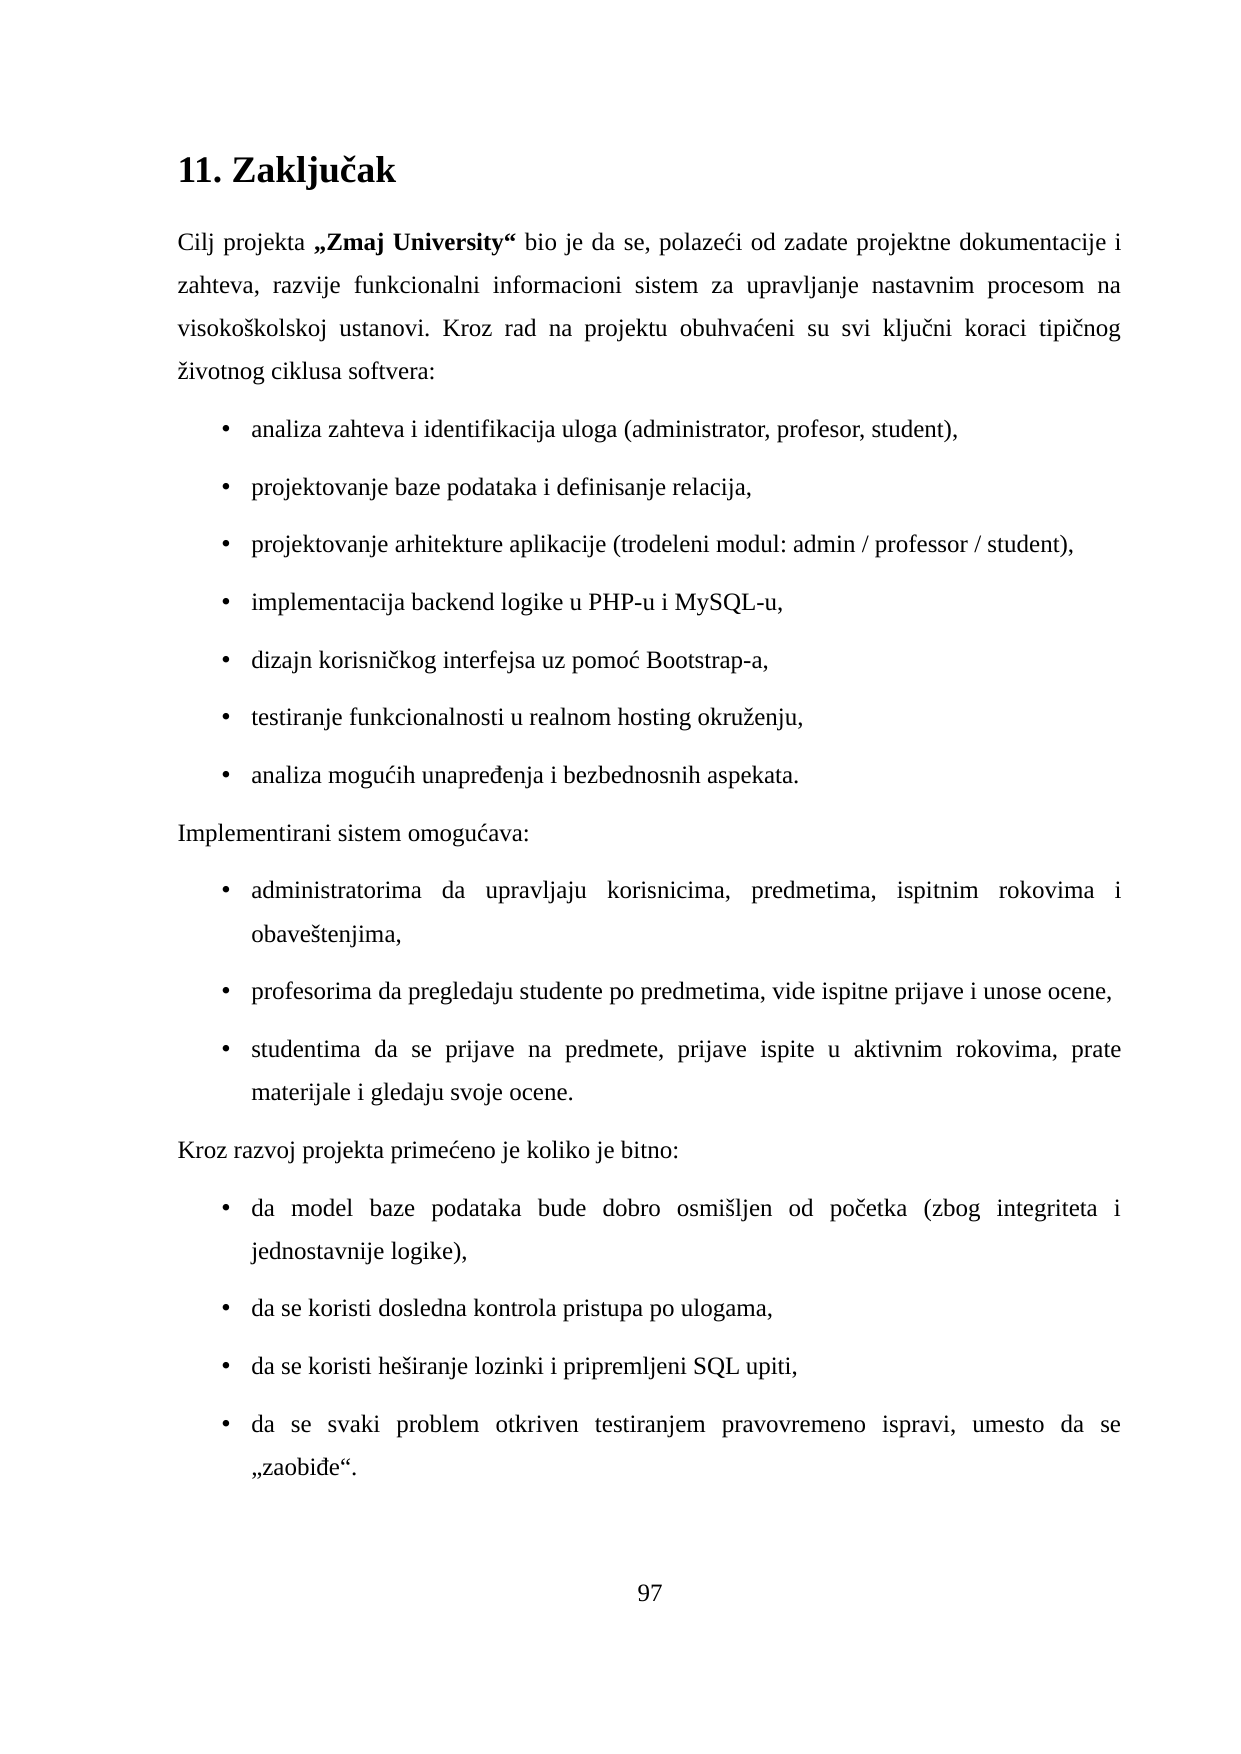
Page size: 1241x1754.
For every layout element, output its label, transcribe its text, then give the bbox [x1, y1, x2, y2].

list projektovanje arhitekture aplikacije (trodeleni modul: admin / professor / student), [222, 529, 1122, 558]
list testiranje funkcionalnosti u realnom hosting okruženju, [222, 702, 1122, 731]
text Cilj projekta „Zmaj University“ bio je da se, polazeći od zadate projektne dokumentacije i zahteva, razvije funkcionalni informacioni sistem za upravljanje nastavnim procesom na visokoškolskoj ustanovi. Kroz rad na projektu obuhvaćeni su svi ključni koraci tipičnog životnog ciklusa softvera: [177, 227, 1122, 385]
subtitle 11. Zaključak [177, 148, 1122, 191]
list analiza zahteva i identifikacija uloga (administrator, profesor, student), [222, 414, 1122, 443]
list administratorima da upravljaju korisnicima, predmetima, ispitnim rokovima i obaveštenjima, [222, 876, 1122, 947]
list da se svaki problem otkriven testiranjem pravovremeno ispravi, umesto da se „zaobiđe“. [222, 1409, 1122, 1481]
list da model baze podataka bude dobro osmišljen od početka (zbog integriteta i jednostavnije logike), [222, 1193, 1122, 1264]
text Kroz razvoj projekta primećeno je koliko je bitno: [177, 1135, 1122, 1164]
list da se koristi heširanje lozinki i pripremljeni SQL upiti, [222, 1351, 1122, 1380]
list analiza mogućih unapređenja i bezbednosnih aspekata. [222, 760, 1122, 789]
list dizajn korisničkog interfejsa uz pomoć Bootstrap-a, [222, 645, 1122, 673]
list projektovanje baze podataka i definisanje relacija, [222, 472, 1122, 500]
list implementacija backend logike u PHP-u i MySQL-u, [222, 587, 1122, 616]
list profesorima da pregledaju studente po predmetima, vide ispitne prijave i unose ocene, [222, 976, 1122, 1005]
list studentima da se prijave na predmete, prijave ispite u aktivnim rokovima, prate materijale i gledaju svoje ocene. [222, 1034, 1122, 1106]
text Implementirani sistem omogućava: [177, 818, 1122, 847]
list da se koristi dosledna kontrola pristupa po ulogama, [222, 1293, 1122, 1322]
